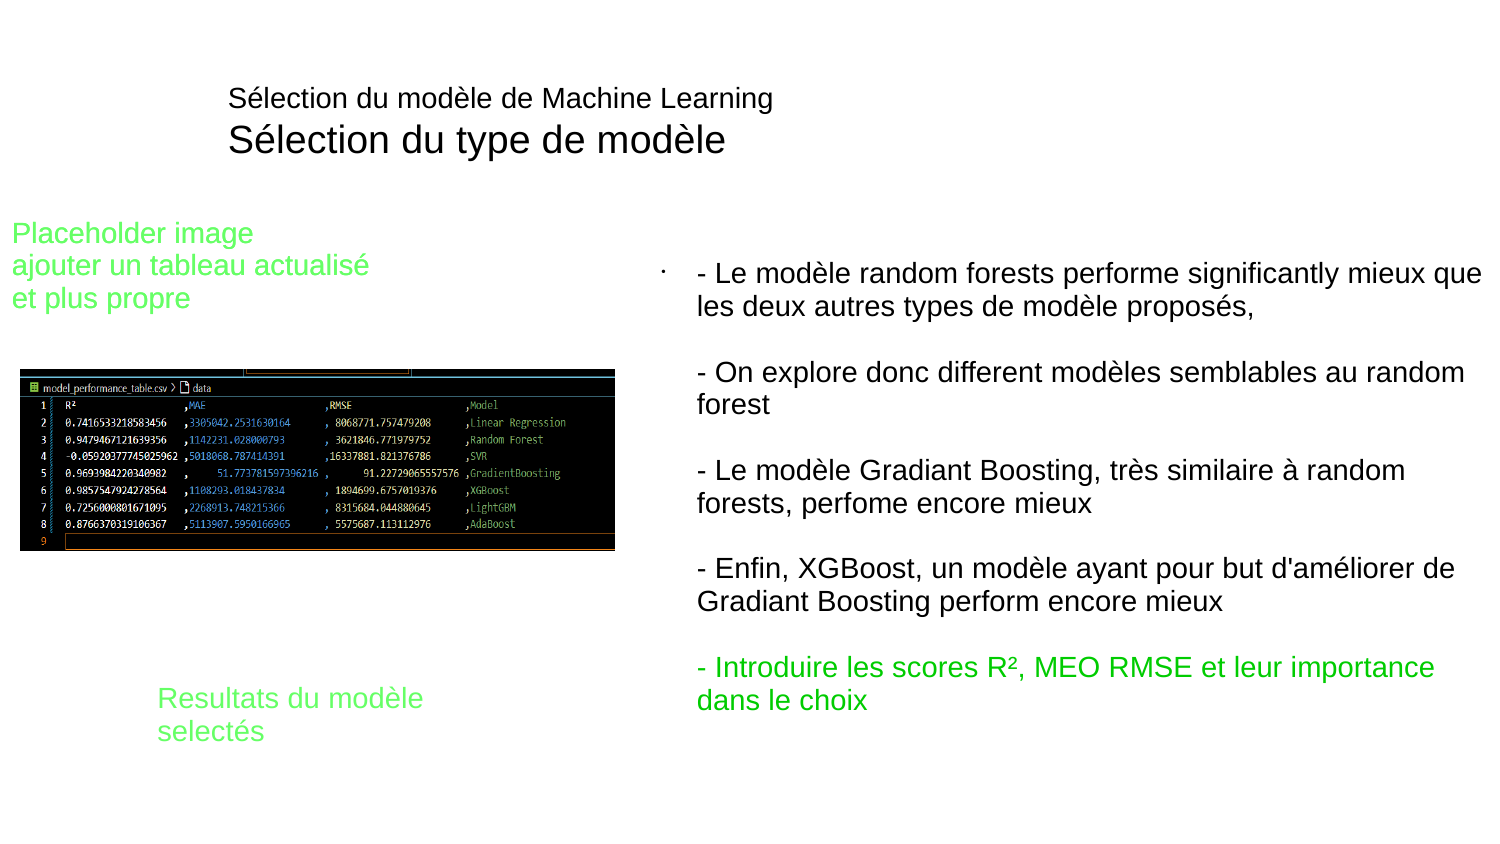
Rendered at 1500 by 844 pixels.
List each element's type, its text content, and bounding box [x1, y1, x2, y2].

title - Le modèle random forests performe significantly mieux que les deux autres types de modèle proposés, - On explore donc different modèles semblables au random forest - Le modèle Gradiant Boosting, très similaire à random forests, perfome encore mieux - Enfin, XGBoost, un modèle ayant pour but d'améliorer de Gradiant Boosting perform encore mieux - Introduire les scores R², MEO RMSE et leur importance dans le choix [661, 236, 1485, 804]
title Placeholder image ajouter un tableau actualisé et plus propre [11, 94, 387, 438]
title Sélection du modèle de Machine Learning Sélection du type de modèle [212, 64, 1368, 215]
picture [20, 369, 615, 551]
title Resultats du modèle selectés [157, 543, 532, 844]
